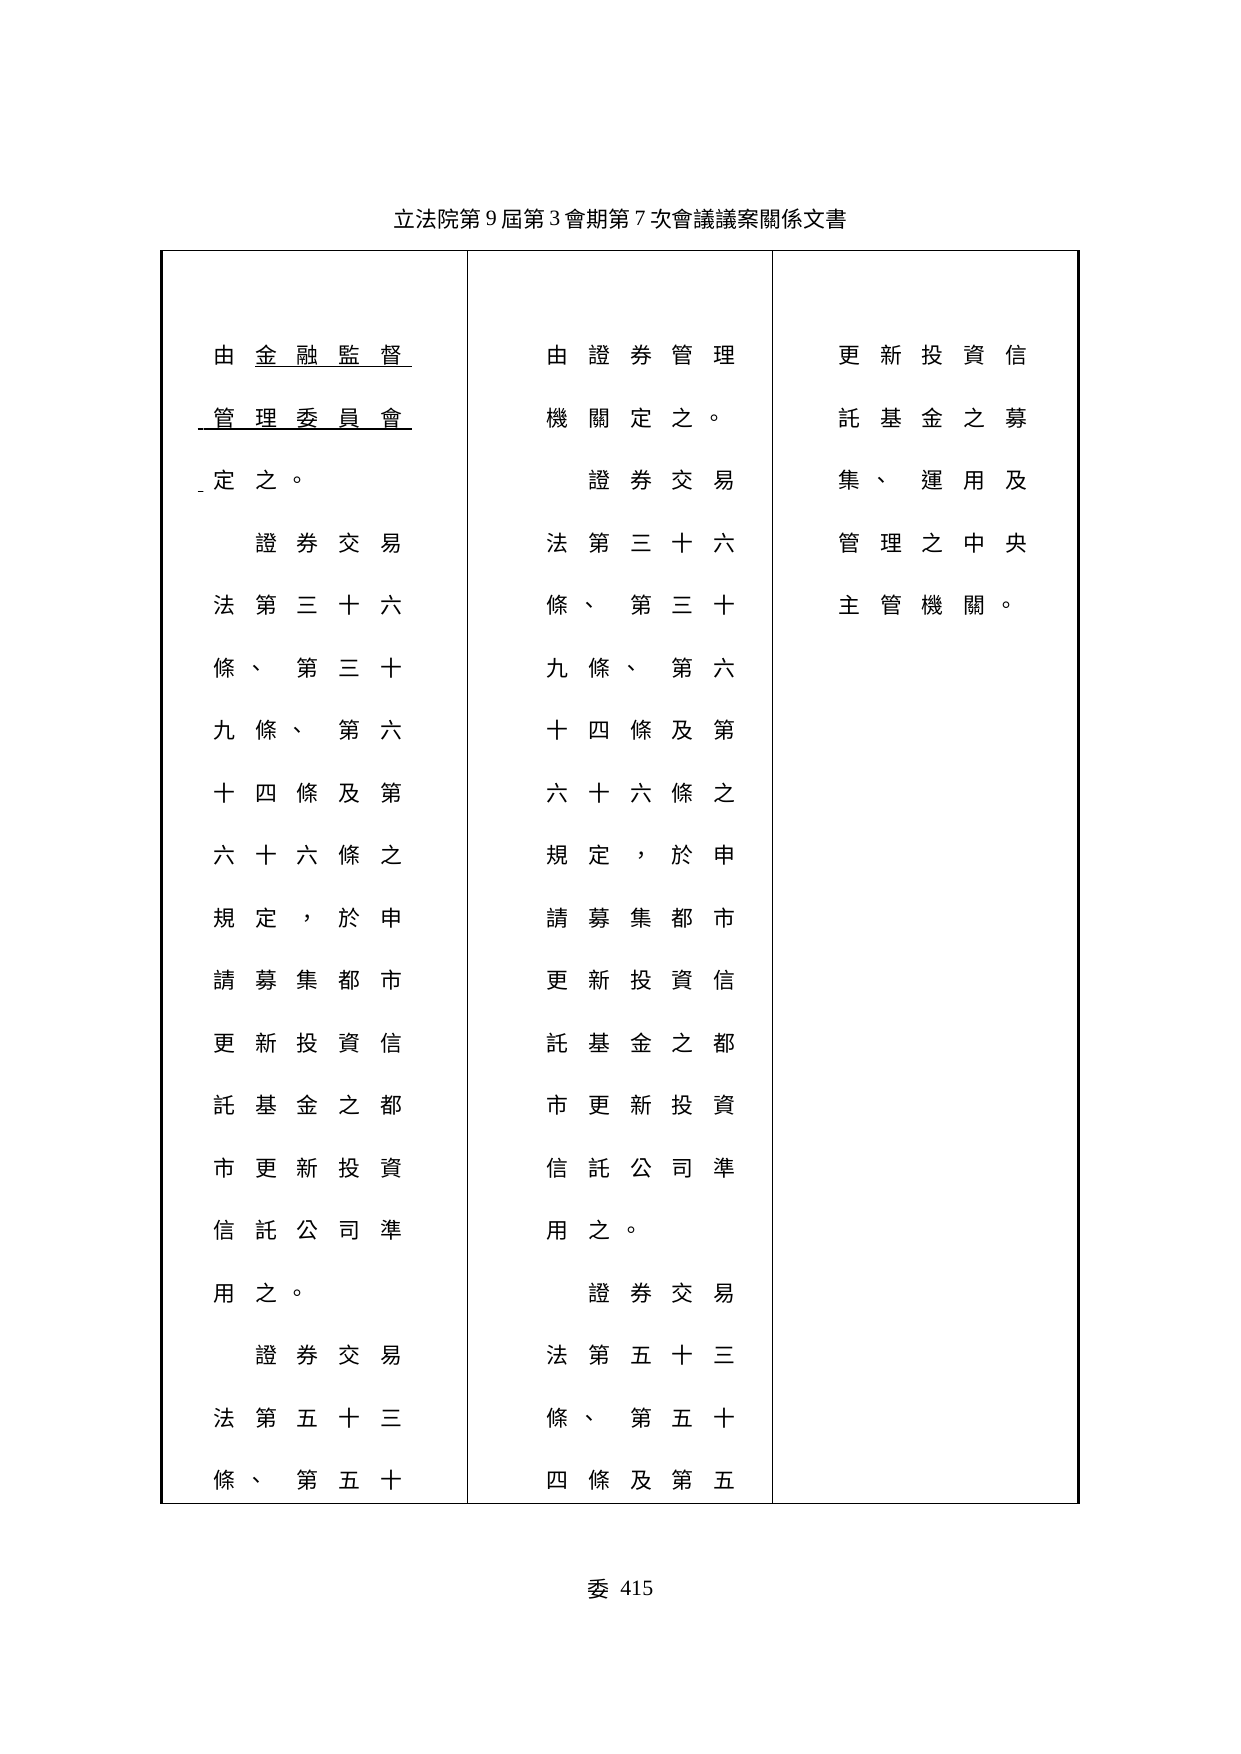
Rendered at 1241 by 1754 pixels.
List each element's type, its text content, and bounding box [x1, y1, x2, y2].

table_cell 由證券管理機關定之。 證券交易法第三十六條、第三十九條、第六十四條及第六十六條之規定，於申請募集都市更新投資信託基金之都市更新投資信託公司準用之。 證券交易法第五十三條、第五十四條及第五 [468, 251, 772, 1503]
table_cell 更新投資信託基金之募集、運用及管理之中央主管機關。 [773, 251, 1077, 1503]
table_cell 由金融監督管理委員會定之。 證券交易法第三十六條、第三十九條、第六十四條及第六十六條之規定，於申請募集都市更新投資信託基金之都市更新投資信託公司準用之。 證券交易法第五十三條、第五十 [163, 251, 467, 1503]
